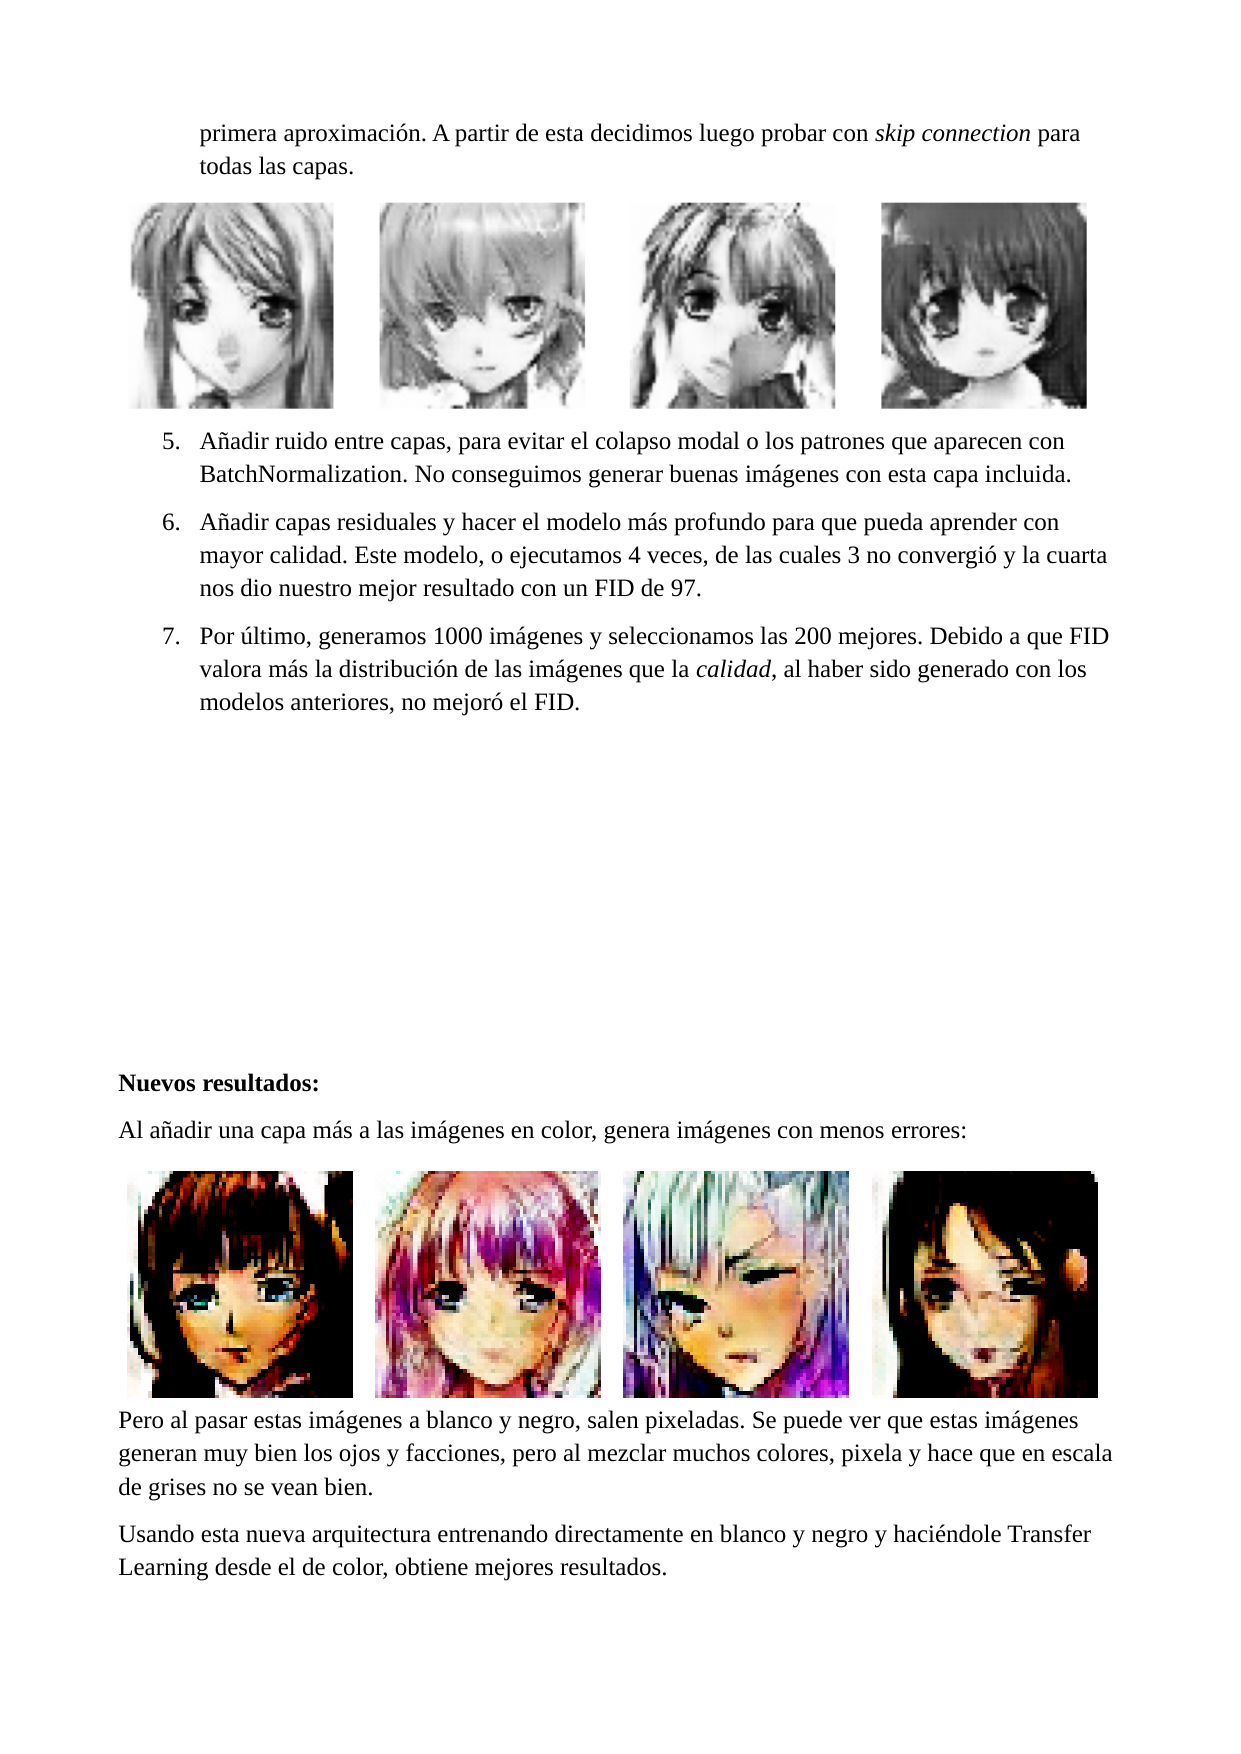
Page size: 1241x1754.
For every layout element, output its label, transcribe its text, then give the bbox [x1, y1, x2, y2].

text Nuevos resultados: [118, 1068, 1122, 1096]
list Por último, generamos 1000 imágenes y seleccionamos las 200 mejores. Debido a que FID valora más la distribución de las imágenes que la calidad, al haber sido generado con los modelos anteriores, no mejoró el FID. [162, 621, 1122, 716]
list Añadir capas residuales y hacer el modelo más profundo para que pueda aprender con mayor calidad. Este modelo, o ejecutamos 4 veces, de las cuales 3 no convergió y la cuarta nos dio nuestro mejor resultado con un FID de 97. [162, 507, 1122, 602]
text Al añadir una capa más a las imágenes en color, genera imágenes con menos errores: [118, 1115, 1122, 1144]
text Usando esta nueva arquitectura entrenando directamente en blanco y negro y haciéndole Transfer Learning desde el de color, obtiene mejores resultados. [118, 1519, 1122, 1581]
text Pero al pasar estas imágenes a blanco y negro, salen pixeladas. Se puede ver que estas imágenes generan muy bien los ojos y facciones, pero al mezclar muchos colores, pixela y hace que en escala de grises no se vean bien. [118, 1406, 1122, 1500]
list Añadir ruido entre capas, para evitar el colapso modal o los patrones que aparecen con BatchNormalization. No conseguimos generar buenas imágenes con esta capa incluida. [162, 199, 1122, 488]
list primera aproximación. A partir de esta decidimos luego probar con skip connection para todas las capas. [162, 118, 1122, 180]
